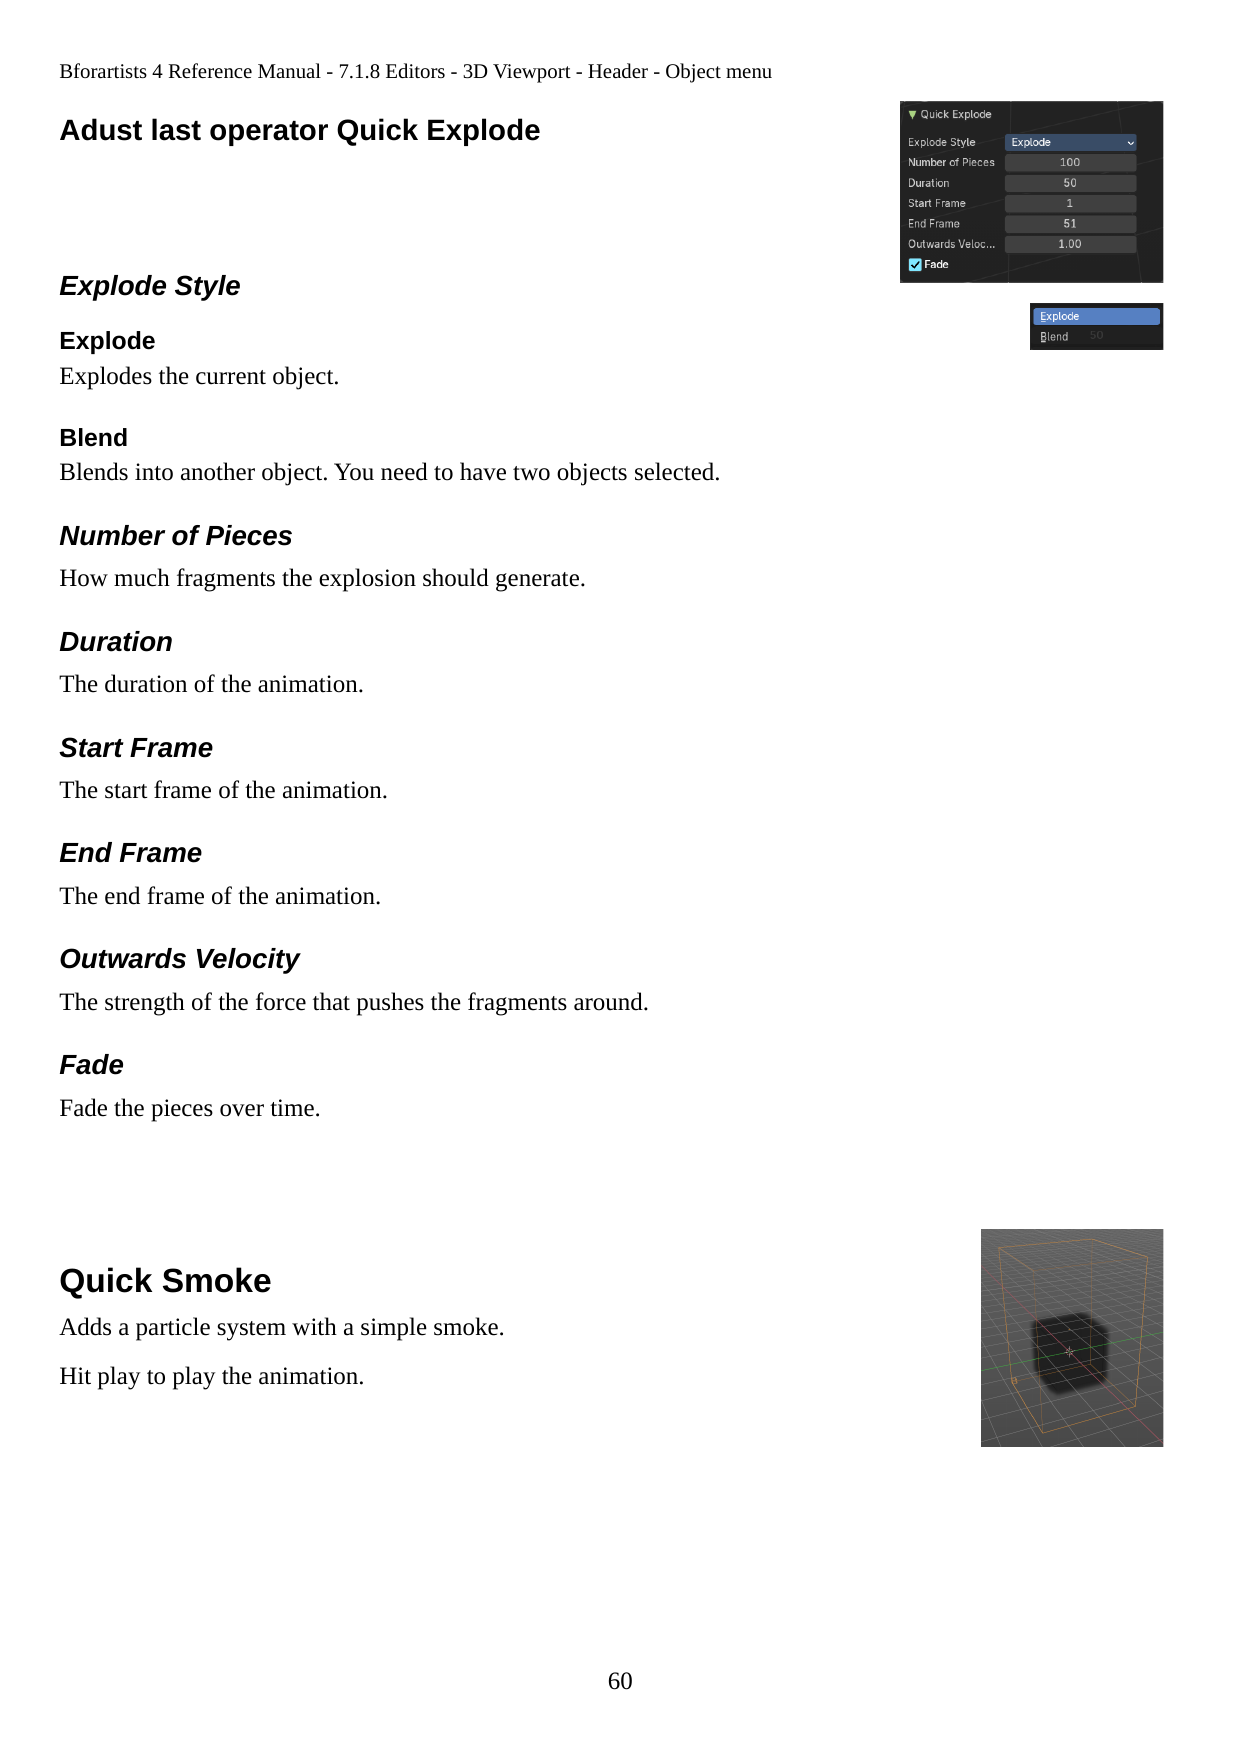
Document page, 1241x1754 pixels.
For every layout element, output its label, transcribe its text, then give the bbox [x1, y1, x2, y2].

subtitle Blend [59, 423, 1181, 451]
text How much fragments the explosion should generate. [59, 563, 1181, 592]
text Explodes the current object. [59, 361, 1181, 390]
subtitle Outwards Velocity [59, 943, 1181, 975]
picture [900, 101, 1164, 283]
subtitle Adust last operator Quick Explode [59, 113, 900, 146]
subtitle [1164, 1261, 1181, 1300]
subtitle Start Frame [59, 731, 1181, 763]
text Adds a particle system with a simple smoke. [59, 1312, 981, 1341]
subtitle Explode Style [59, 269, 1181, 301]
subtitle Duration [59, 625, 1181, 657]
text The strength of the force that pushes the fragments around. [59, 987, 1181, 1016]
subtitle Fade [59, 1049, 1181, 1081]
text Fade the pieces over time. [59, 1093, 1181, 1122]
picture [981, 1229, 1164, 1447]
picture [1030, 303, 1164, 350]
text Hit play to play the animation. [59, 1361, 981, 1390]
subtitle Explode [59, 326, 1181, 355]
text The start frame of the animation. [59, 775, 1181, 804]
subtitle Number of Pieces [59, 519, 1181, 551]
text Blends into another object. You need to have two objects selected. [59, 457, 1181, 486]
subtitle Quick Smoke [59, 1261, 981, 1300]
text The end frame of the animation. [59, 881, 1181, 910]
subtitle End Frame [59, 837, 1181, 869]
text The duration of the animation. [59, 669, 1181, 698]
